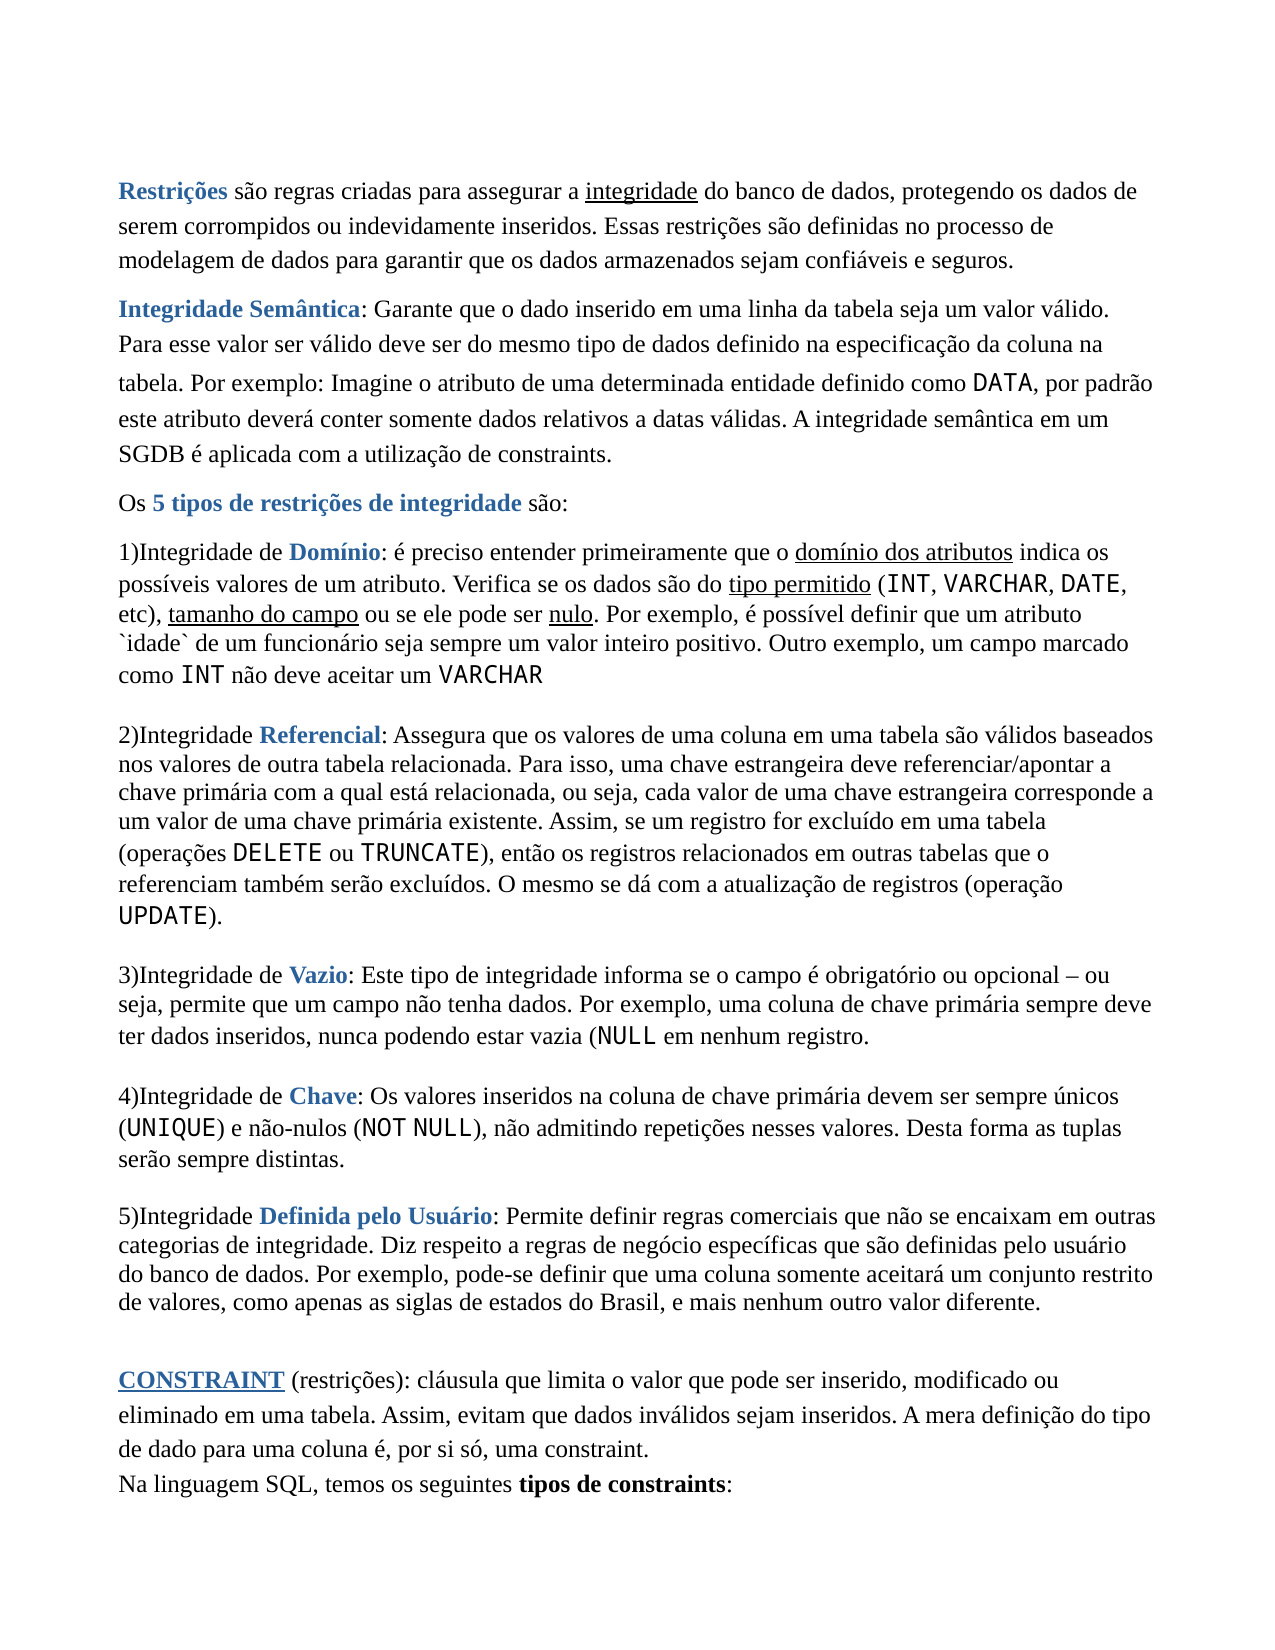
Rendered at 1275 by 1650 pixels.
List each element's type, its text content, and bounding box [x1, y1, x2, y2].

list Integridade de Vazio: Este tipo de integridade informa se o campo é obrigatório ou opcional – ou seja, permite que um campo não tenha dados. Por exemplo, uma coluna de chave primária sempre deve ter dados inseridos, nunca podendo estar vazia (NULL em nenhum registro. [118, 961, 1157, 1052]
list Integridade de Domínio: é preciso entender primeiramente que o domínio dos atributos indica os possíveis valores de um atributo. Verifica se os dados são do tipo permitido (INT, VARCHAR, DATE, etc), tamanho do campo ou se ele pode ser nulo. Por exemplo, é possível definir que um atributo `idade` de um funcionário seja sempre um valor inteiro positivo. Outro exemplo, um campo marcado como INT não deve aceitar um VARCHAR [118, 537, 1157, 720]
list Integridade de Chave: Os valores inseridos na coluna de chave primária devem ser sempre únicos (UNIQUE) e não-nulos (NOT NULL), não admitindo repetições nesses valores. Desta forma as tuplas serão sempre distintas. [118, 1081, 1157, 1201]
text Integridade Semântica: Garante que o dado inserido em uma linha da tabela seja um valor válido. Para esse valor ser válido deve ser do mesmo tipo de dados definido na especificação da coluna na tabela. Por exemplo: Imagine o atributo de uma determinada entidade definido como DATA, por padrão este atributo deverá conter somente dados relativos a datas válidas. A integridade semântica em um SGDB é aplicada com a utilização de constraints. [118, 294, 1157, 467]
text CONSTRAINT (restrições): cláusula que limita o valor que pode ser inserido, modificado ou eliminado em uma tabela. Assim, evitam que dados inválidos sejam inseridos. A mera definição do tipo de dado para uma coluna é, por si só, uma constraint. Na linguagem SQL, temos os seguintes tipos de constraints: [118, 1365, 1157, 1497]
list Integridade Referencial: Assegura que os valores de uma coluna em uma tabela são válidos baseados nos valores de outra tabela relacionada. Para isso, uma chave estrangeira deve referenciar/apontar a chave primária com a qual está relacionada, ou seja, cada valor de uma chave estrangeira corresponde a um valor de uma chave primária existente. Assim, se um registro for excluído em uma tabela (operações DELETE ou TRUNCATE), então os registros relacionados em outras tabelas que o referenciam também serão excluídos. O mesmo se dá com a atualização de registros (operação UPDATE). [118, 720, 1157, 932]
text Restrições são regras criadas para assegurar a integridade do banco de dados, protegendo os dados de serem corrompidos ou indevidamente inseridos. Essas restrições são definidas no processo de modelagem de dados para garantir que os dados armazenados sejam confiáveis e seguros. [118, 176, 1157, 274]
list Integridade Definida pelo Usuário: Permite definir regras comerciais que não se encaixam em outras categorias de integridade. Diz respeito a regras de negócio específicas que são definidas pelo usuário do banco de dados. Por exemplo, pode-se definir que uma coluna somente aceitará um conjunto restrito de valores, como apenas as siglas de estados do Brasil, e mais nenhum outro valor diferente. [118, 1201, 1157, 1316]
text Os 5 tipos de restrições de integridade são: [118, 488, 1157, 516]
